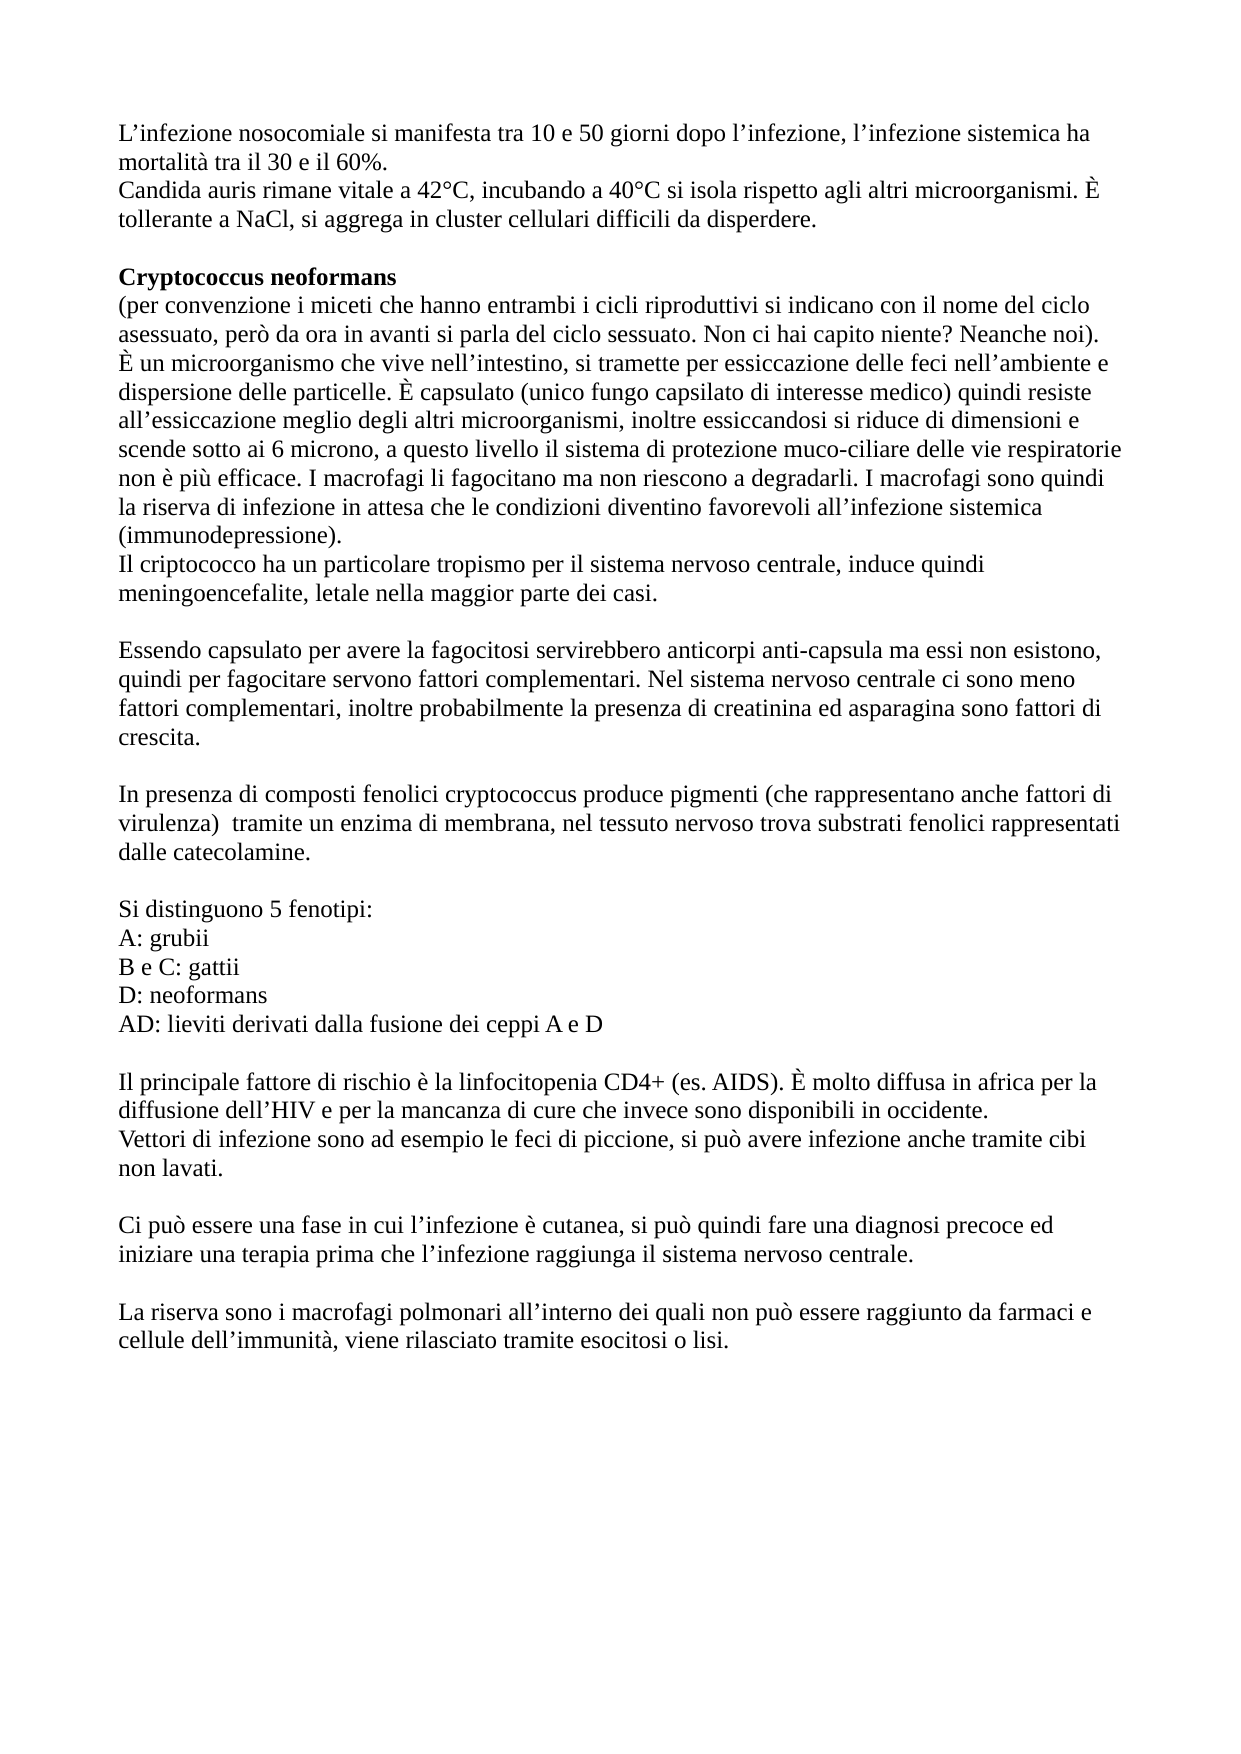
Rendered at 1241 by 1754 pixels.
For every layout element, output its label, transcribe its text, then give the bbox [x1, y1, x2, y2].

text È un microorganismo che vive nell’intestino, si tramette per essiccazione delle feci nell’ambiente e dispersione delle particelle. È capsulato (unico fungo capsilato di interesse medico) quindi resiste all’essiccazione meglio degli altri microorganismi, inoltre essiccandosi si riduce di dimensioni e scende sotto ai 6 microno, a questo livello il sistema di protezione muco-ciliare delle vie respiratorie non è più efficace. I macrofagi li fagocitano ma non riescono a degradarli. I macrofagi sono quindi la riserva di infezione in attesa che le condizioni diventino favorevoli all’infezione sistemica (immunodepressione). [118, 348, 1122, 549]
text La riserva sono i macrofagi polmonari all’interno dei quali non può essere raggiunto da farmaci e cellule dell’immunità, viene rilasciato tramite esocitosi o lisi. [118, 1297, 1122, 1354]
text Candida auris rimane vitale a 42°C, incubando a 40°C si isola rispetto agli altri microorganismi. È tollerante a NaCl, si aggrega in cluster cellulari difficili da disperdere. [118, 176, 1122, 233]
text AD: lieviti derivati dalla fusione dei ceppi A e D [118, 1009, 1122, 1038]
text Cryptococcus neoformans [118, 262, 1122, 291]
text B e C: gattii [118, 952, 1122, 981]
text Ci può essere una fase in cui l’infezione è cutanea, si può quindi fare una diagnosi precoce ed iniziare una terapia prima che l’infezione raggiunga il sistema nervoso centrale. [118, 1211, 1122, 1268]
text Si distinguono 5 fenotipi: [118, 894, 1122, 923]
text Il principale fattore di rischio è la linfocitopenia CD4+ (es. AIDS). È molto diffusa in africa per la diffusione dell’HIV e per la mancanza di cure che invece sono disponibili in occidente. [118, 1067, 1122, 1124]
text L’infezione nosocomiale si manifesta tra 10 e 50 giorni dopo l’infezione, l’infezione sistemica ha mortalità tra il 30 e il 60%. [118, 118, 1122, 176]
text A: grubii [118, 923, 1122, 952]
text D: neoformans [118, 981, 1122, 1009]
text In presenza di composti fenolici cryptococcus produce pigmenti (che rappresentano anche fattori di virulenza) tramite un enzima di membrana, nel tessuto nervoso trova substrati fenolici rappresentati dalle catecolamine. [118, 779, 1122, 866]
text Vettori di infezione sono ad esempio le feci di piccione, si può avere infezione anche tramite cibi non lavati. [118, 1124, 1122, 1182]
text Il criptococco ha un particolare tropismo per il sistema nervoso centrale, induce quindi meningoencefalite, letale nella maggior parte dei casi. [118, 549, 1122, 607]
text (per convenzione i miceti che hanno entrambi i cicli riproduttivi si indicano con il nome del ciclo asessuato, però da ora in avanti si parla del ciclo sessuato. Non ci hai capito niente? Neanche noi). [118, 291, 1122, 348]
text Essendo capsulato per avere la fagocitosi servirebbero anticorpi anti-capsula ma essi non esistono, quindi per fagocitare servono fattori complementari. Nel sistema nervoso centrale ci sono meno fattori complementari, inoltre probabilmente la presenza di creatinina ed asparagina sono fattori di crescita. [118, 636, 1122, 751]
